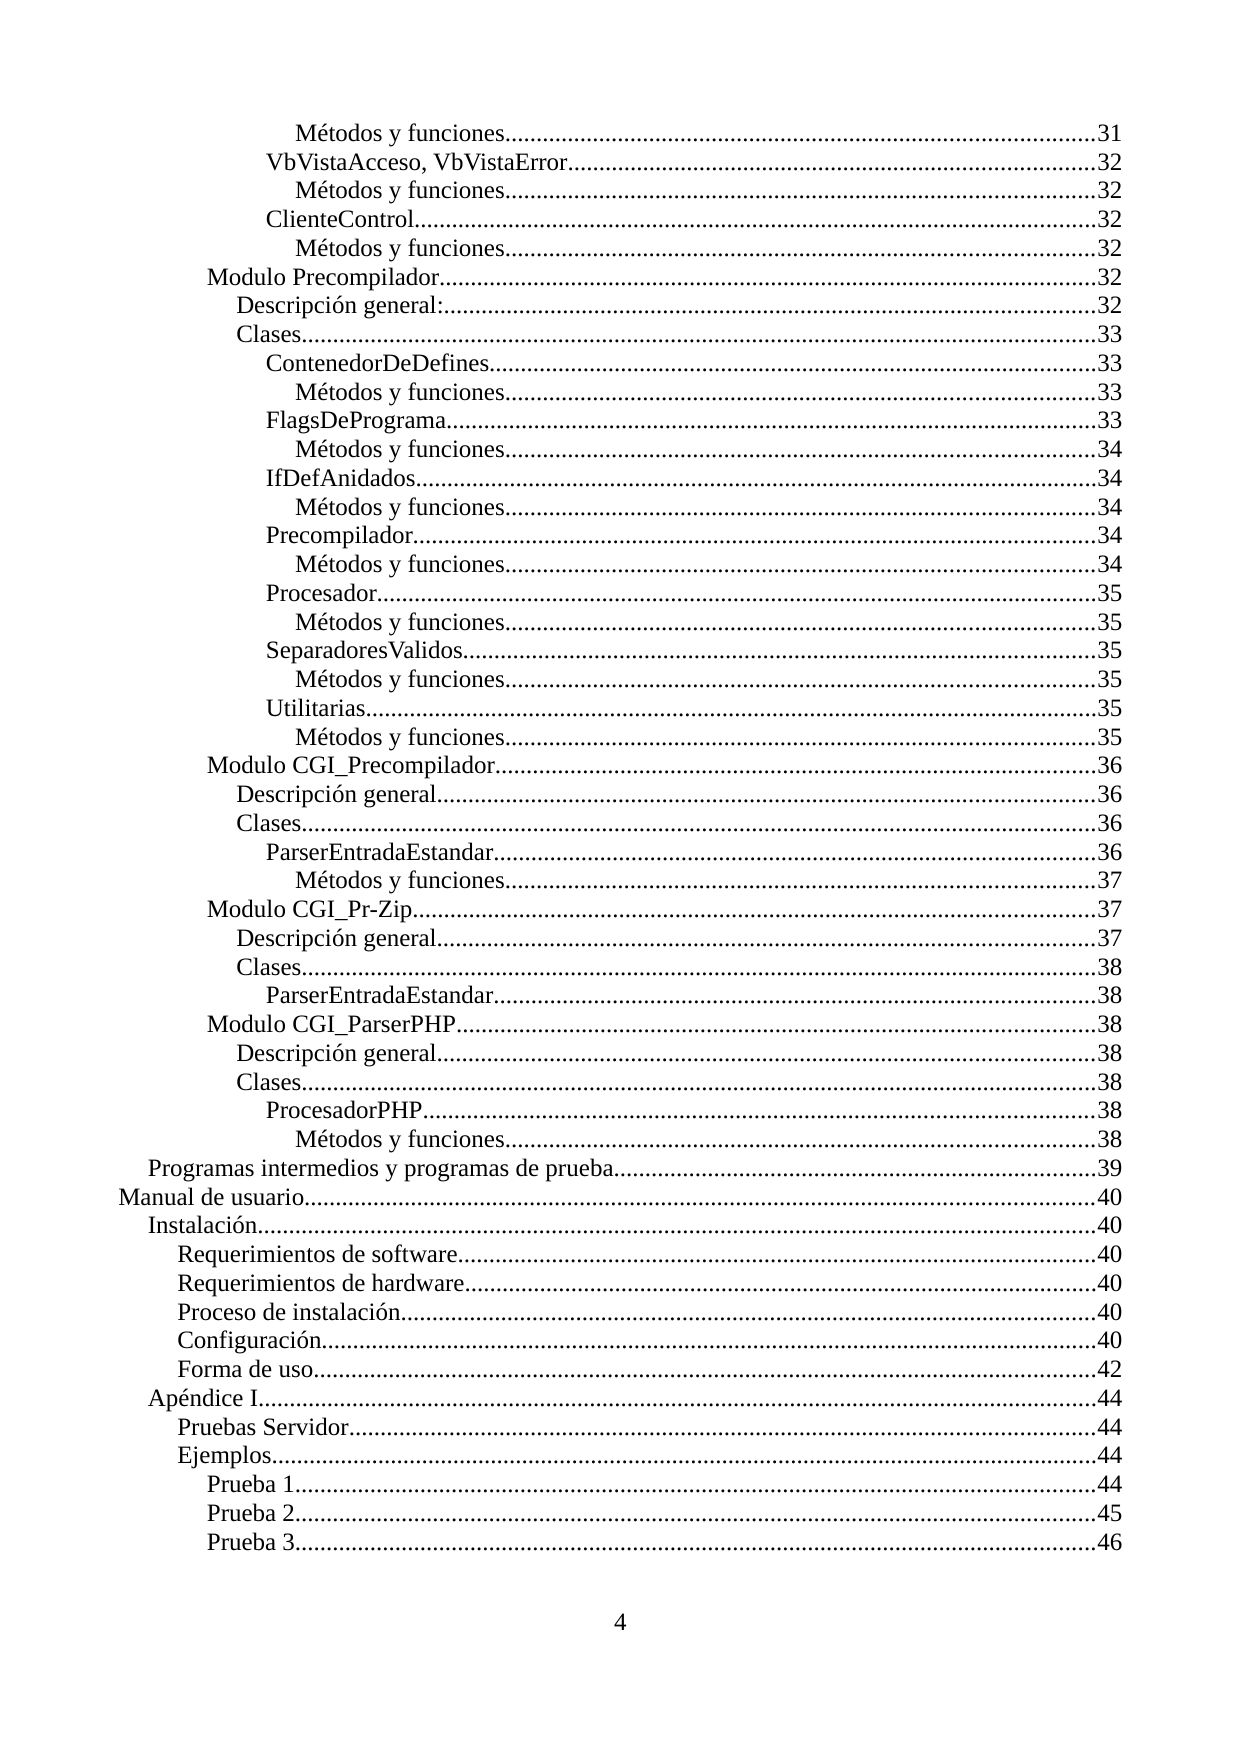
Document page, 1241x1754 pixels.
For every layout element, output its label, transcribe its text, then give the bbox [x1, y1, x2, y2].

text Manual de usuario 40 [118, 1182, 1122, 1211]
text Modulo CGI_ParserPHP 38 [207, 1009, 1122, 1038]
text Métodos y funciones 35 [295, 664, 1122, 693]
text Precompilador 34 [266, 521, 1122, 549]
text Modulo CGI_Precompilador 36 [207, 751, 1122, 779]
text Proceso de instalación 40 [177, 1297, 1122, 1326]
text Descripción general 37 [236, 923, 1122, 952]
text Clases 38 [236, 1067, 1122, 1096]
text Métodos y funciones 32 [295, 176, 1122, 204]
text Pruebas Servidor 44 [177, 1412, 1122, 1441]
text Procesador 35 [266, 578, 1122, 607]
text VbVistaAcceso, VbVistaError 32 [266, 147, 1122, 176]
text ProcesadorPHP 38 [266, 1096, 1122, 1124]
text Prueba 3 46 [207, 1527, 1122, 1556]
text Clases 33 [236, 319, 1122, 348]
text Métodos y funciones 37 [295, 866, 1122, 894]
text Métodos y funciones 38 [295, 1124, 1122, 1153]
text Métodos y funciones 34 [295, 492, 1122, 521]
text Programas intermedios y programas de prueba 39 [148, 1153, 1122, 1182]
text Descripción general 38 [236, 1038, 1122, 1067]
text Modulo Precompilador 32 [207, 262, 1122, 291]
text Prueba 1 44 [207, 1469, 1122, 1498]
text Clases 38 [236, 952, 1122, 981]
text ClienteControl 32 [266, 204, 1122, 233]
text Modulo CGI_Pr-Zip 37 [207, 894, 1122, 923]
text Requerimientos de hardware 40 [177, 1268, 1122, 1297]
text Prueba 2 45 [207, 1498, 1122, 1527]
text Descripción general 36 [236, 779, 1122, 808]
text Métodos y funciones 35 [295, 607, 1122, 636]
text FlagsDePrograma 33 [266, 406, 1122, 434]
text Clases 36 [236, 808, 1122, 837]
text ContenedorDeDefines 33 [266, 348, 1122, 377]
text Ejemplos 44 [177, 1441, 1122, 1469]
text Configuración 40 [177, 1326, 1122, 1354]
text Métodos y funciones 35 [295, 722, 1122, 751]
text Utilitarias 35 [266, 693, 1122, 722]
text Requerimientos de software 40 [177, 1239, 1122, 1268]
text ParserEntradaEstandar 38 [266, 981, 1122, 1009]
text Apéndice I 44 [148, 1383, 1122, 1412]
text Métodos y funciones 34 [295, 549, 1122, 578]
text Descripción general: 32 [236, 291, 1122, 319]
text ParserEntradaEstandar 36 [266, 837, 1122, 866]
text Métodos y funciones 32 [295, 233, 1122, 262]
text SeparadoresValidos 35 [266, 636, 1122, 664]
text Instalación 40 [148, 1211, 1122, 1239]
text Métodos y funciones 34 [295, 434, 1122, 463]
text Forma de uso 42 [177, 1354, 1122, 1383]
text Métodos y funciones 33 [295, 377, 1122, 406]
text IfDefAnidados 34 [266, 463, 1122, 492]
text Métodos y funciones 31 [295, 118, 1122, 147]
